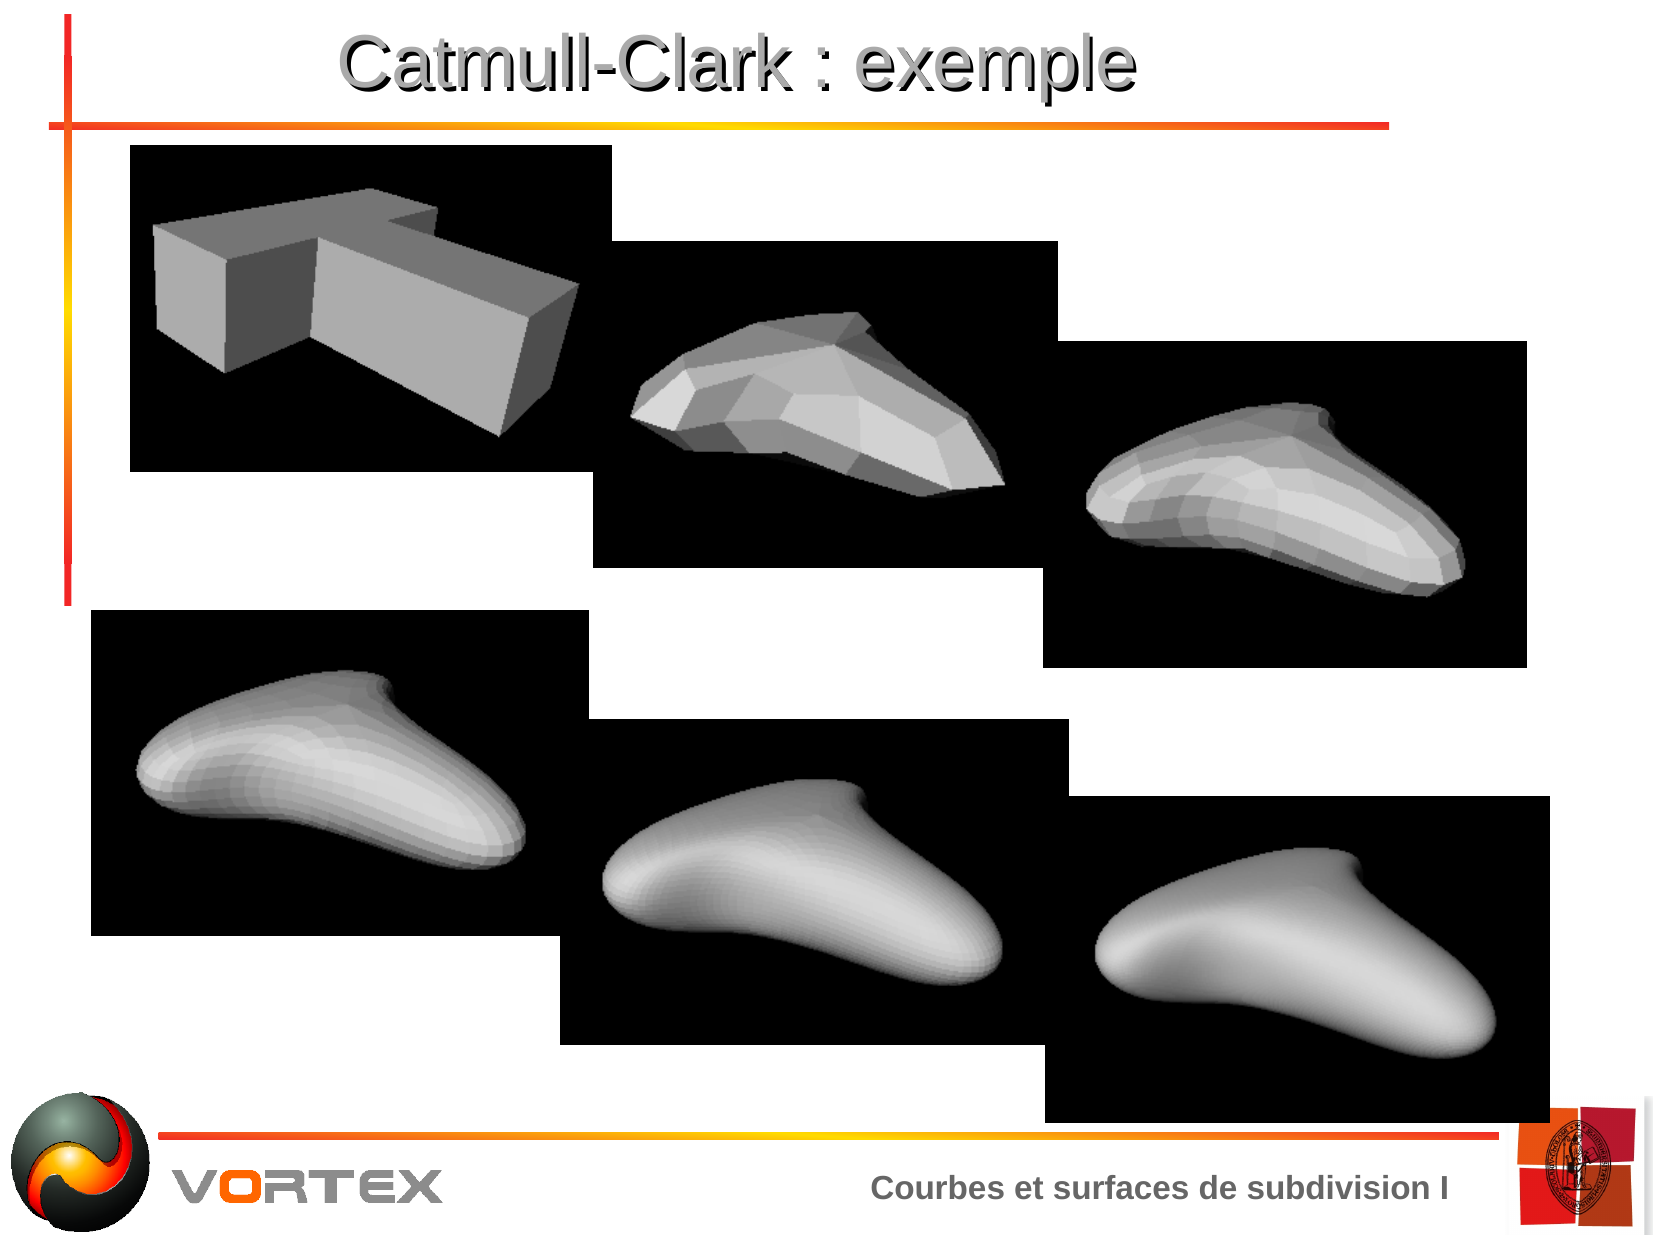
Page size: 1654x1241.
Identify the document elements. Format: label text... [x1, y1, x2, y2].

picture [130, 145, 1527, 668]
picture [91, 610, 1653, 1235]
title Catmull-Clark : exemple [82, 4, 1392, 120]
picture [11, 1092, 443, 1232]
